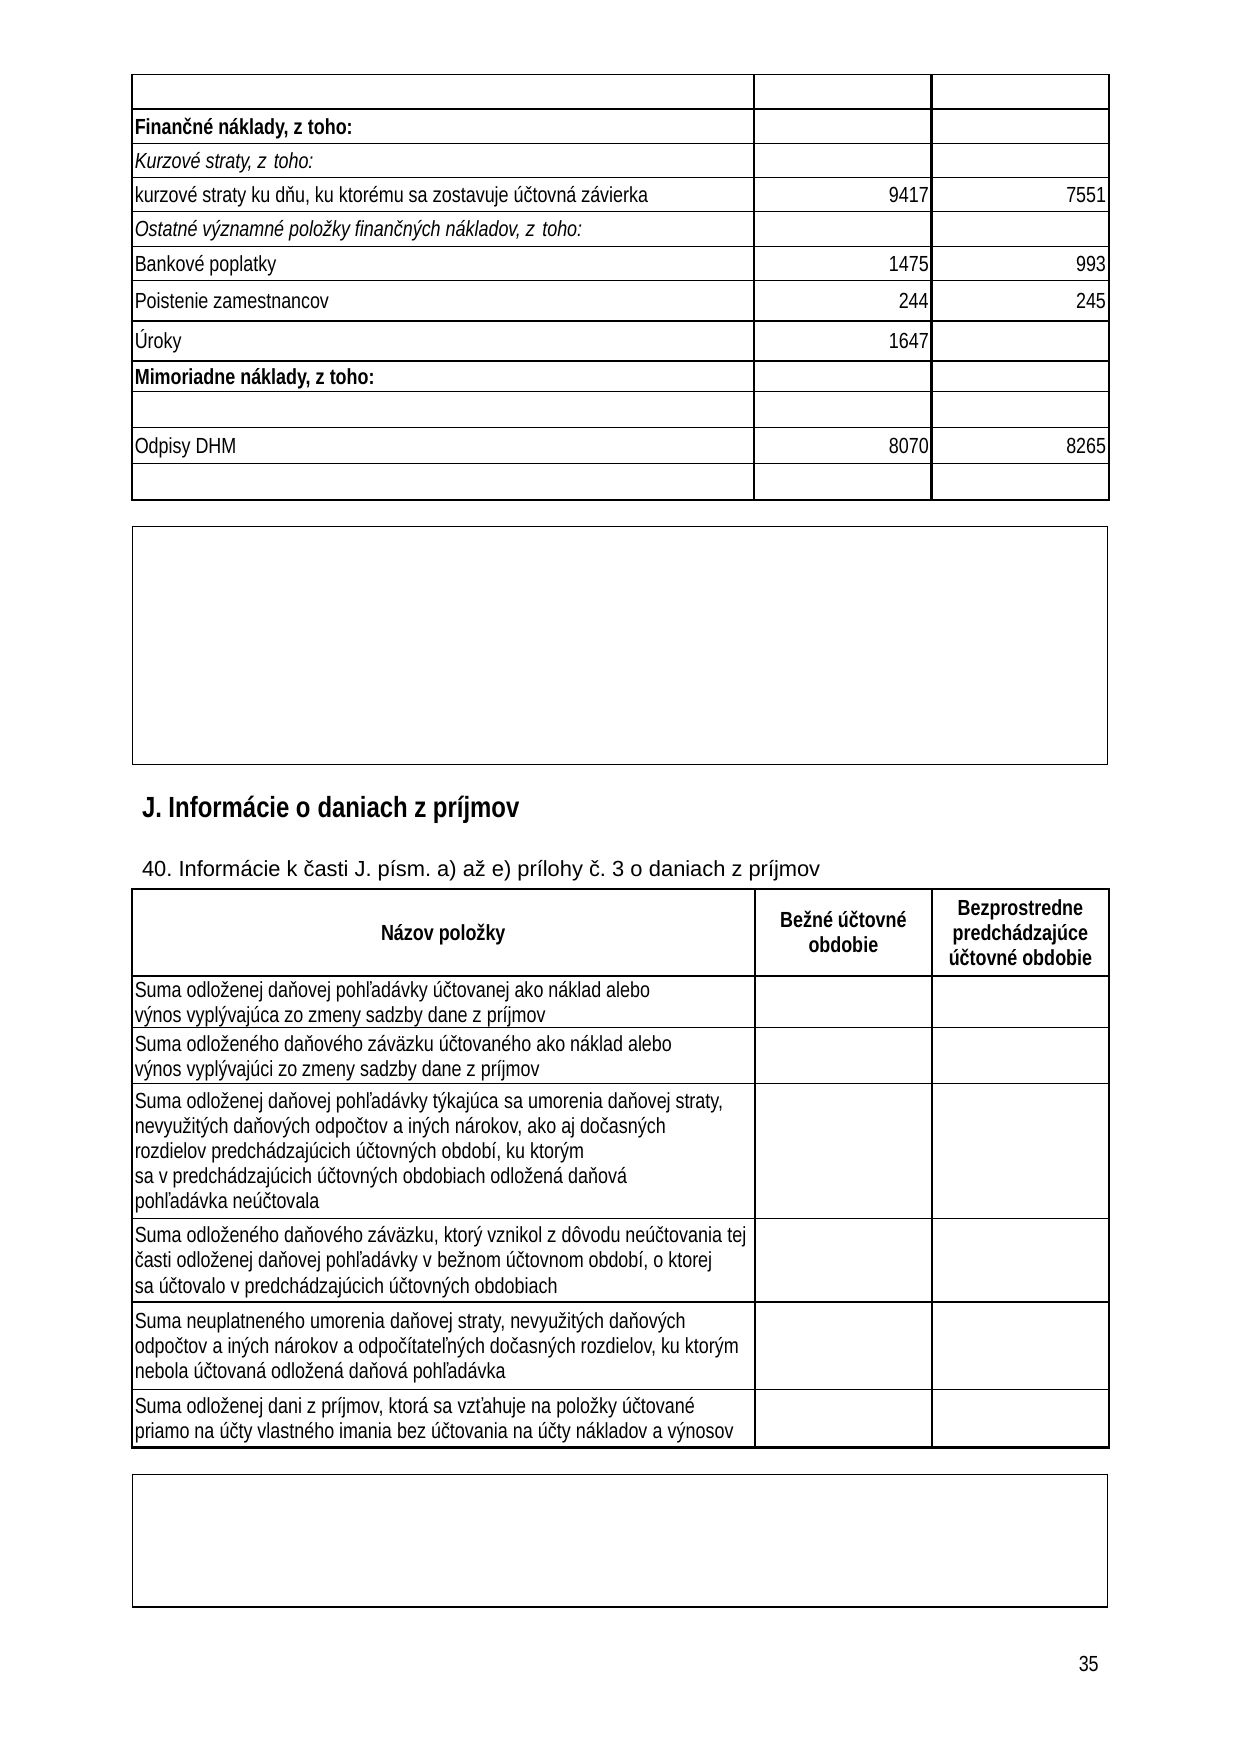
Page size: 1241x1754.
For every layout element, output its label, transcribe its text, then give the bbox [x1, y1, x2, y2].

table_cell [755, 75, 930, 108]
table_cell Bankové poplatky [133, 247, 753, 280]
table_cell [133, 75, 753, 108]
table_cell Suma odloženého daňového záväzku, ktorý vznikol z dôvodu neúčtovania tej časti odloženej daňovej pohľadávky v bežnom účtovnom období, o ktorej sa účtovalo v predchádzajúcich účtovných obdobiach [133, 1219, 754, 1301]
table_cell [933, 392, 1108, 427]
table_header Názov položky [133, 890, 754, 975]
table_cell [933, 1303, 1108, 1389]
table_cell [756, 1303, 931, 1389]
table_cell [756, 1219, 931, 1301]
table_cell [933, 75, 1108, 108]
table_cell [933, 1028, 1108, 1083]
table_cell kurzové straty ku dňu, ku ktorému sa zostavuje účtovná závierka [133, 178, 753, 211]
table_cell [933, 144, 1108, 177]
subtitle J. Informácie o daniach z príjmov [142, 790, 1098, 823]
text 40. Informácie k časti J. písm. a) až e) prílohy č. 3 o daniach z príjmov [142, 856, 1098, 881]
table_cell [933, 322, 1108, 360]
table_cell Odpisy DHM [133, 428, 753, 463]
table_cell Úroky [133, 322, 753, 360]
table_cell [933, 464, 1108, 498]
table_cell [933, 212, 1108, 246]
table_cell 8265 [933, 428, 1108, 463]
table_cell Ostatné významné položky finančných nákladov, z toho: [133, 212, 753, 246]
table_header [133, 1475, 1107, 1606]
table_cell [756, 977, 931, 1027]
table_cell [933, 110, 1108, 142]
table_cell Mimoriadne náklady, z toho: [133, 362, 753, 391]
table_cell 244 [755, 281, 930, 320]
table_cell [755, 464, 930, 498]
table_cell [933, 977, 1108, 1027]
table_header [133, 527, 1107, 764]
table_cell Suma odloženej daňovej pohľadávky účtovanej ako náklad alebo výnos vyplývajúca zo zmeny sadzby dane z príjmov [133, 977, 754, 1027]
table_cell [933, 1390, 1108, 1446]
table_cell 7551 [933, 178, 1108, 211]
table_cell [756, 1390, 931, 1446]
table_cell Suma neuplatneného umorenia daňovej straty, nevyužitých daňových odpočtov a iných nárokov a odpočítateľných dočasných rozdielov, ku ktorým nebola účtovaná odložená daňová pohľadávka [133, 1303, 754, 1389]
table_cell [755, 362, 930, 391]
table_cell [755, 392, 930, 427]
table_cell [755, 110, 930, 142]
table_cell [133, 464, 753, 498]
table_cell [933, 1219, 1108, 1301]
table_cell [133, 392, 753, 427]
table_cell [755, 144, 930, 177]
table_cell Poistenie zamestnancov [133, 281, 753, 320]
table_cell Suma odloženého daňového záväzku účtovaného ako náklad alebo výnos vyplývajúci zo zmeny sadzby dane z príjmov [133, 1028, 754, 1083]
table_cell [933, 362, 1108, 391]
table_cell 8070 [755, 428, 930, 463]
table_cell Suma odloženej daňovej pohľadávky týkajúca sa umorenia daňovej straty, nevyužitých daňových odpočtov a iných nárokov, ako aj dočasných rozdielov predchádzajúcich účtovných období, ku ktorým sa v predchádzajúcich účtovných obdobiach odložená daňová pohľadávka neúčtovala [133, 1084, 754, 1217]
table_cell [933, 1084, 1108, 1217]
table_cell [756, 1084, 931, 1217]
table_cell 9417 [755, 178, 930, 211]
table_cell Suma odloženej dani z príjmov, ktorá sa vzťahuje na položky účtované priamo na účty vlastného imania bez účtovania na účty nákladov a výnosov [133, 1390, 754, 1446]
table_cell 1647 [755, 322, 930, 360]
table_cell Finančné náklady, z toho: [133, 110, 753, 142]
table_cell [755, 212, 930, 246]
table_cell 993 [933, 247, 1108, 280]
table_cell 245 [933, 281, 1108, 320]
table_cell Kurzové straty, z toho: [133, 144, 753, 177]
table_cell 1475 [755, 247, 930, 280]
table_header Bezprostredne predchádzajúce účtovné obdobie [933, 890, 1108, 975]
table_header Bežné účtovné obdobie [756, 890, 931, 975]
table_cell [756, 1028, 931, 1083]
